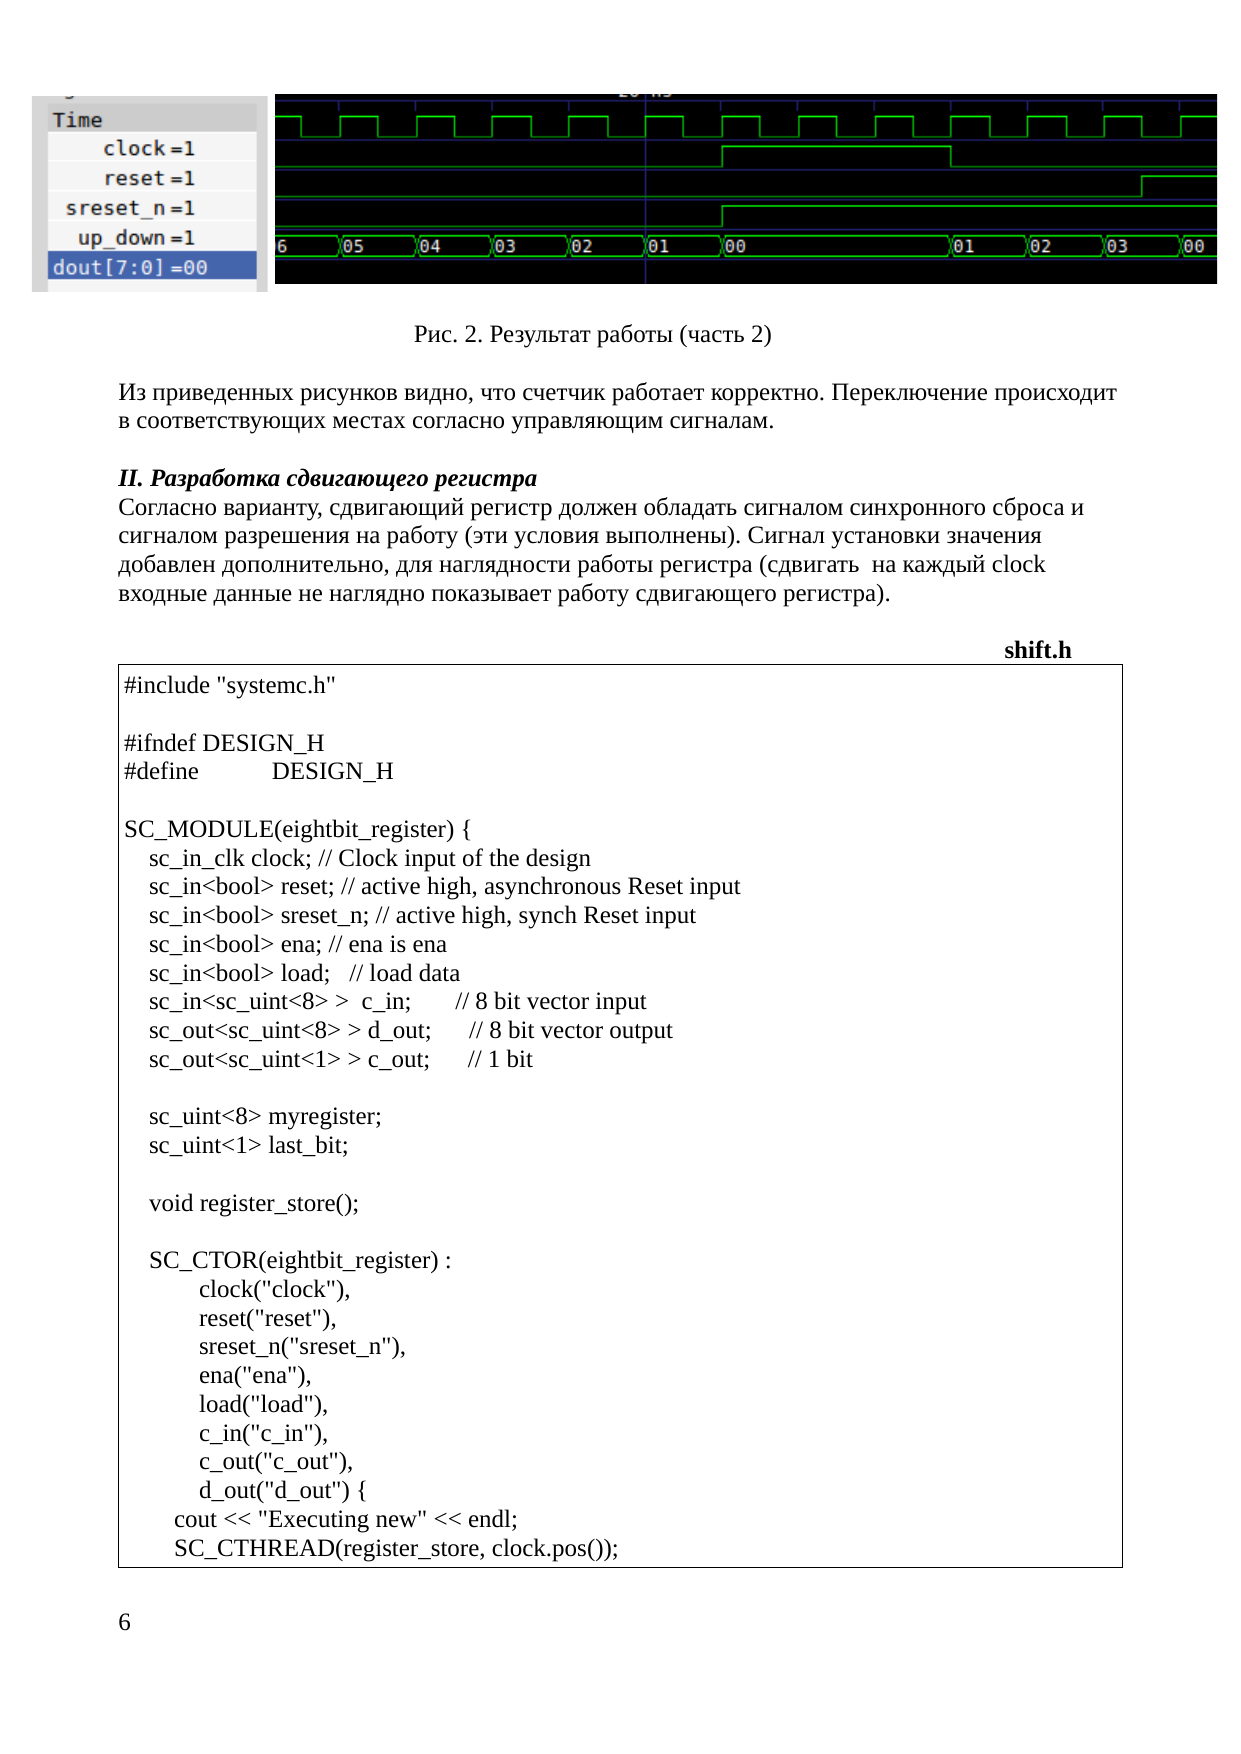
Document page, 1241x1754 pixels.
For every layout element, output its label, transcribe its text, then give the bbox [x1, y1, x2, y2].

text Рис. 2. Результат работы (часть 2) [118, 319, 1122, 348]
text Согласно варианту, сдвигающий регистр должен обладать сигналом синхронного сброса и сигналом разрешения на работу (эти условия выполнены). Сигнал установки значения добавлен дополнительно, для наглядности работы регистра (сдвигать на каждый clock входные данные не наглядно показывает работу сдвигающего регистра). [118, 492, 1122, 607]
text Из приведенных рисунков видно, что счетчик работает корректно. Переключение происходит в соответствующих местах согласно управляющим сигналам. [118, 377, 1122, 434]
text shift.h [118, 636, 1122, 664]
picture [31, 96, 268, 292]
text II. Разработка сдвигающего регистра [118, 463, 1122, 492]
picture [275, 94, 1218, 284]
table_header #include "systemc.h" #ifndef DESIGN_H #define DESIGN_H SC_MODULE(eightbit_register) { sc_in_clk clock; // Clock input of the design sc_in<bool> reset; // active high, asynchronous Reset input sc_in<bool> sreset_n; // active high, synch Reset input sc_in<bool> ena; // ena is ena sc_in<bool> load; // load data sc_in<sc_uint<8> > c_in; // 8 bit vector input sc_out<sc_uint<8> > d_out; // 8 bit vector output sc_out<sc_uint<1> > c_out; // 1 bit sc_uint<8> myregister; sc_uint<1> last_bit; void register_store(); SC_CTOR(eightbit_register) : clock("clock"), reset("reset"), sreset_n("sreset_n"), ena("ena"), load("load"), c_in("c_in"), c_out("c_out"), d_out("d_out") { cout << "Executing new" << endl; SC_CTHREAD(register_store, clock.pos()); [119, 665, 1122, 1567]
